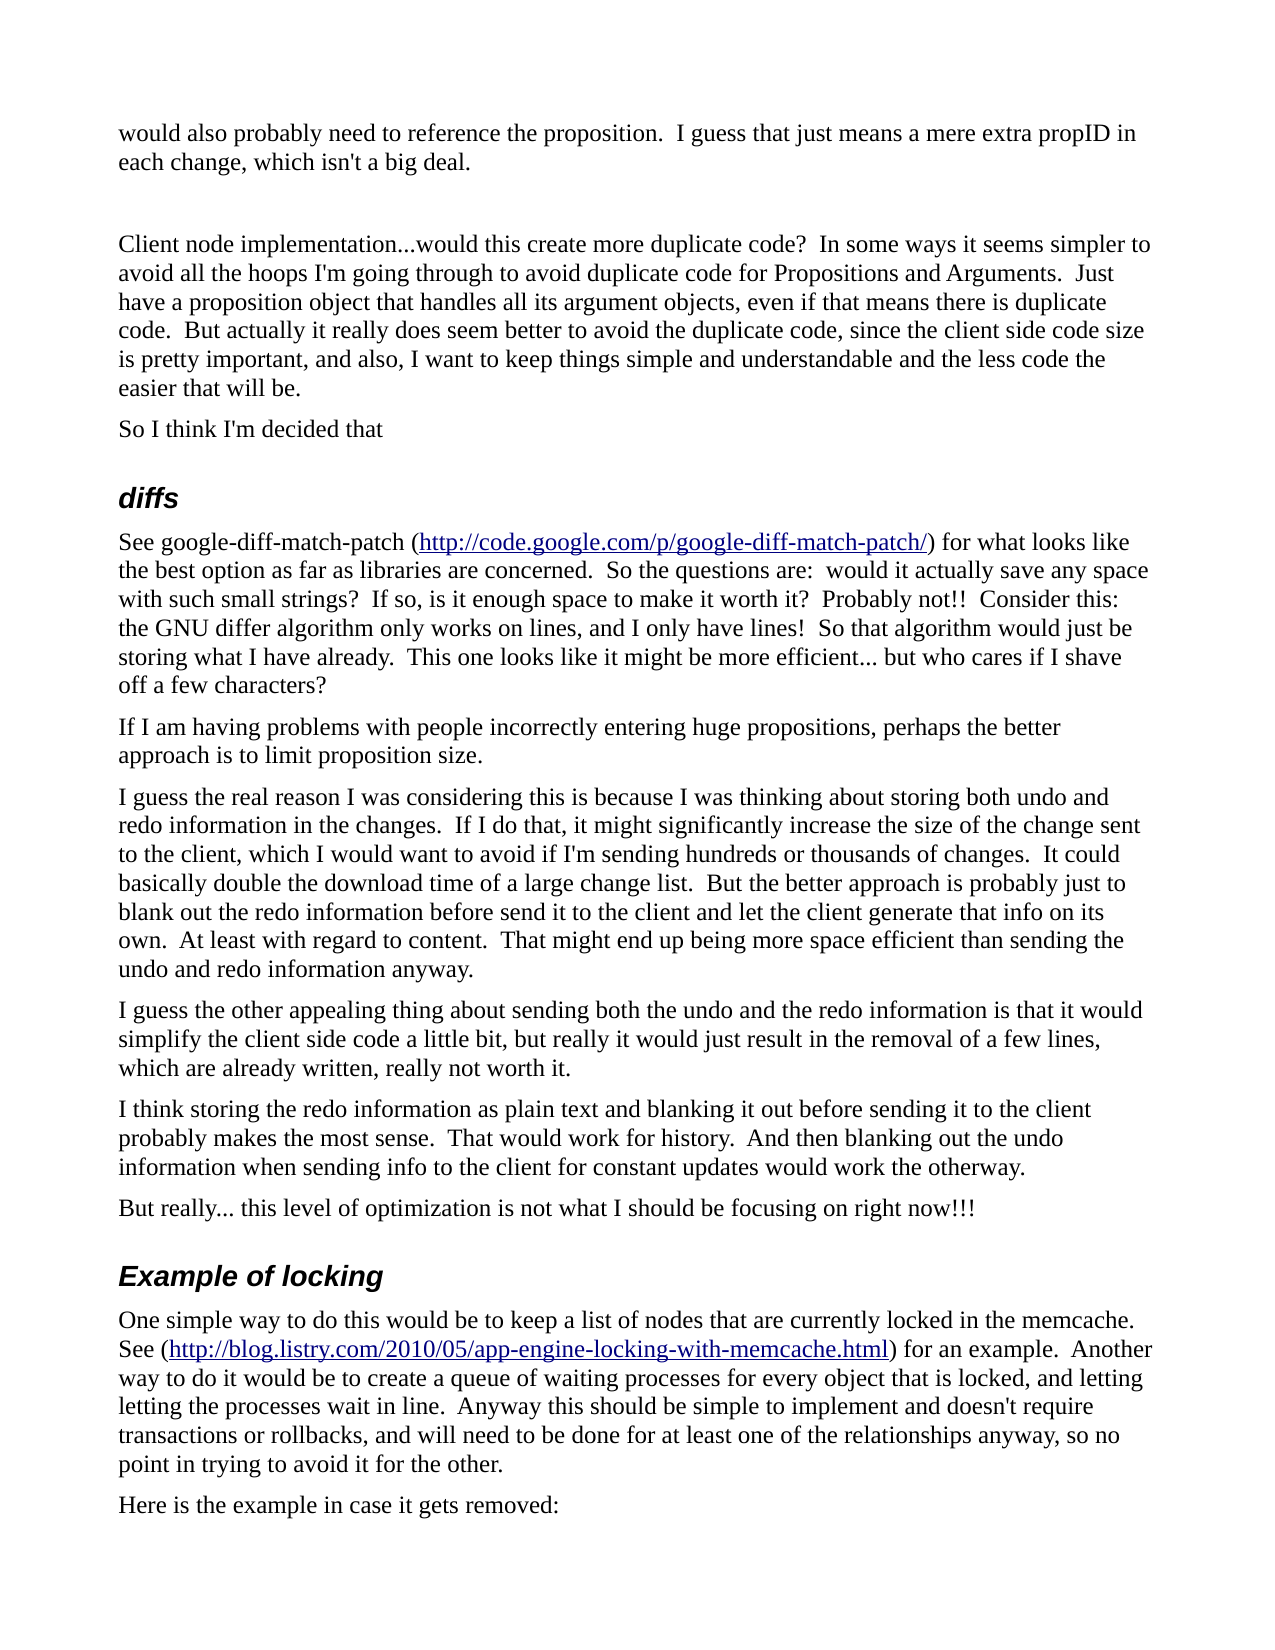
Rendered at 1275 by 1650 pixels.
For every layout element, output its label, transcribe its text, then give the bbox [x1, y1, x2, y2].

text One simple way to do this would be to keep a list of nodes that are currently locked in the memcache. See (http://blog.listry.com/2010/05/app-engine-locking-with-memcache.html) for an example. Another way to do it would be to create a queue of waiting processes for every object that is locked, and letting letting the processes wait in line. Anyway this should be simple to implement and doesn't require transactions or rollbacks, and will need to be done for at least one of the relationships anyway, so no point in trying to avoid it for the other. [118, 1305, 1157, 1478]
text So I think I'm decided that [118, 414, 1157, 443]
text Client node implementation...would this create more duplicate code? In some ways it seems simpler to avoid all the hoops I'm going through to avoid duplicate code for Propositions and Arguments. Just have a proposition object that handles all its argument objects, even if that means there is duplicate code. But actually it really does seem better to avoid the duplicate code, since the client side code size is pretty important, and also, I want to keep things simple and understandable and the less code the easier that will be. [118, 229, 1157, 402]
text Here is the example in case it gets removed: [118, 1490, 1157, 1519]
text But really... this level of optimization is not what I should be focusing on right now!!! [118, 1193, 1157, 1222]
text would also probably need to reference the proposition. I guess that just means a mere extra propID in each change, which isn't a big deal. [118, 118, 1157, 176]
subtitle diffs [118, 481, 1157, 514]
text I guess the other appealing thing about sending both the undo and the redo information is that it would simplify the client side code a little bit, but really it would just result in the removal of a few lines, which are already written, really not worth it. [118, 995, 1157, 1082]
text I guess the real reason I was considering this is because I was thinking about storing both undo and redo information in the changes. If I do that, it might significantly increase the size of the change sent to the client, which I would want to avoid if I'm sending hundreds or thousands of changes. It could basically double the download time of a large change list. But the better approach is probably just to blank out the redo information before send it to the client and let the client generate that info on its own. At least with regard to content. That might end up being more space efficient than sending the undo and redo information anyway. [118, 782, 1157, 983]
subtitle Example of locking [118, 1259, 1157, 1293]
text If I am having problems with people incorrectly entering huge propositions, perhaps the better approach is to limit proposition size. [118, 712, 1157, 769]
text See google-diff-match-patch (http://code.google.com/p/google-diff-match-patch/) for what looks like the best option as far as libraries are concerned. So the questions are: would it actually save any space with such small strings? If so, is it enough space to make it worth it? Probably not!! Consider this: the GNU differ algorithm only works on lines, and I only have lines! So that algorithm would just be storing what I have already. This one looks like it might be more efficient... but who cares if I shave off a few characters? [118, 527, 1157, 699]
text I think storing the redo information as plain text and blanking it out before sending it to the client probably makes the most sense. That would work for history. And then blanking out the undo information when sending info to the client for constant updates would work the otherway. [118, 1094, 1157, 1180]
